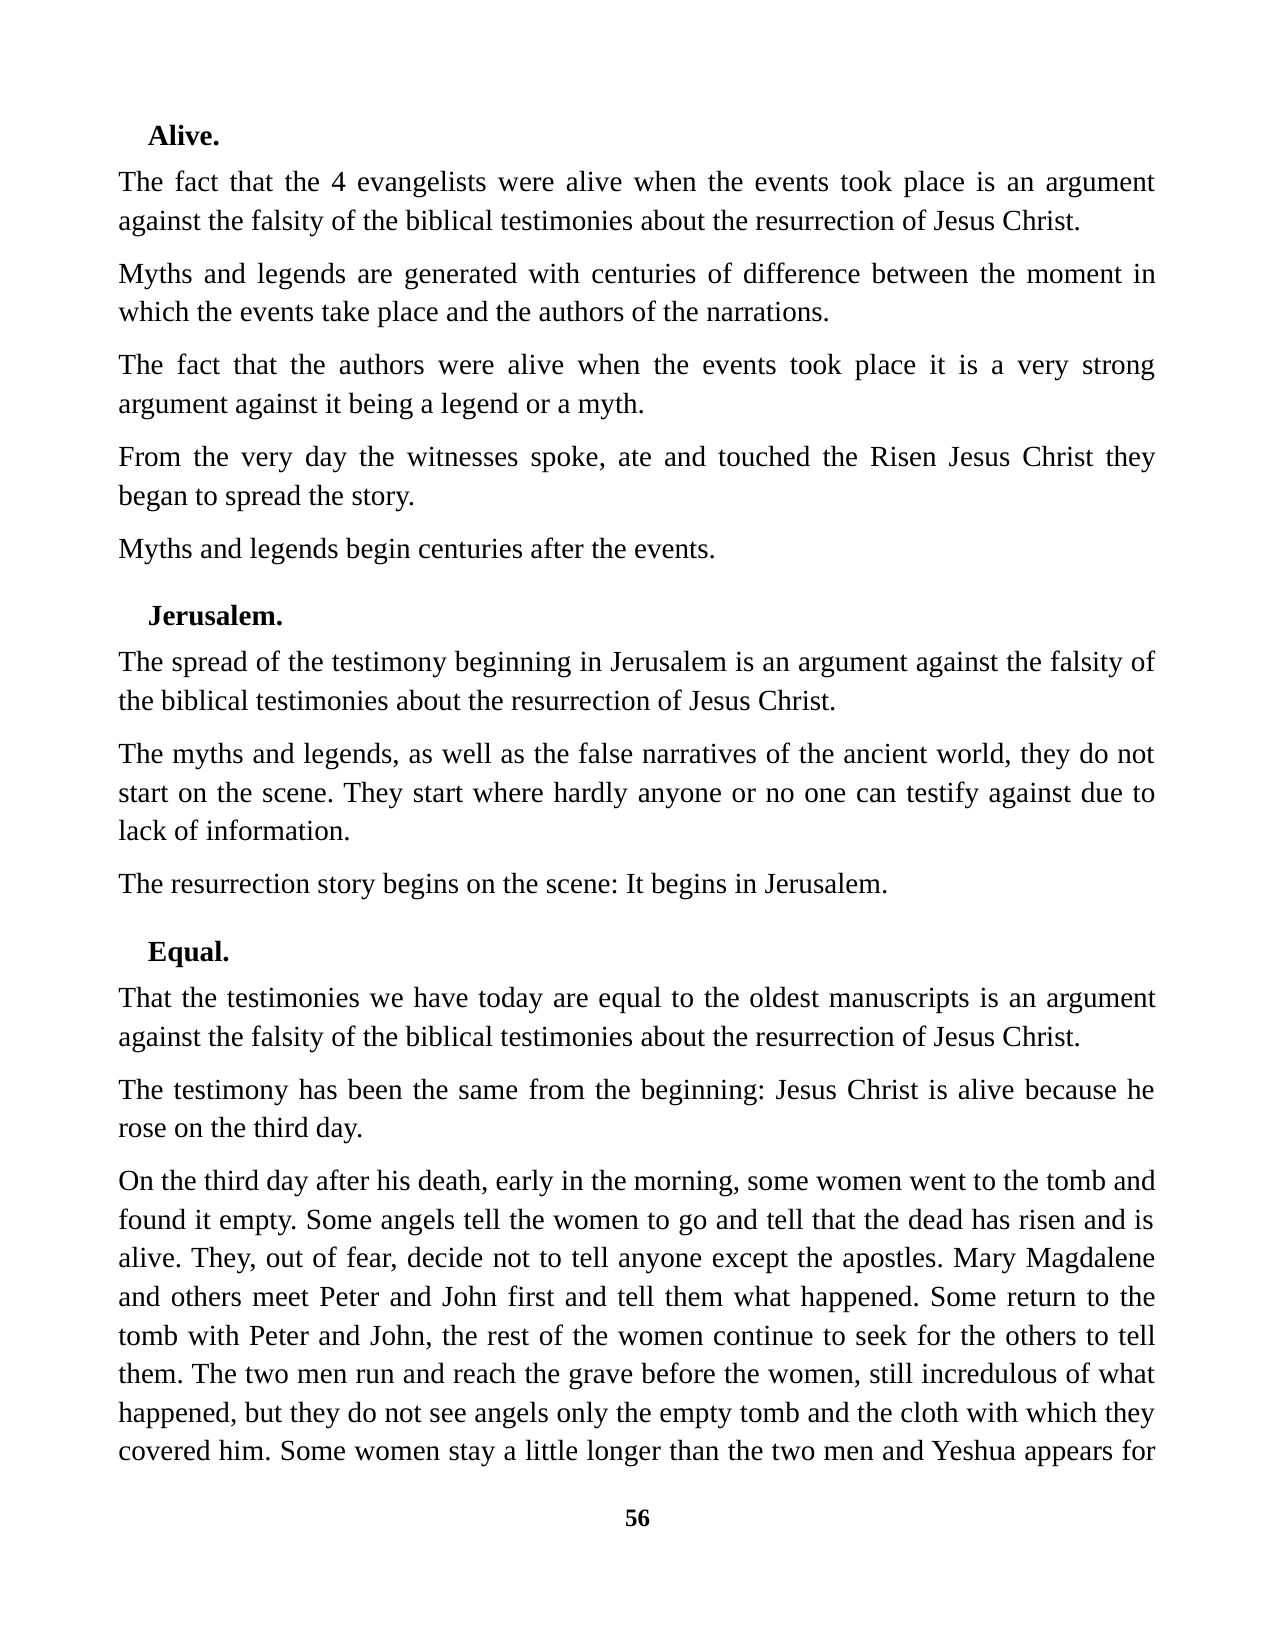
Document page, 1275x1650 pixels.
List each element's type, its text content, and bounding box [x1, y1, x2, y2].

text Myths and legends are generated with centuries of difference between the moment in which the events take place and the authors of the narrations. [118, 256, 1157, 328]
text The testimony has been the same from the beginning: Jesus Christ is alive because he rose on the third day. [118, 1072, 1157, 1144]
text The fact that the 4 evangelists were alive when the events took place is an argument against the falsity of the biblical testimonies about the resurrection of Jesus Christ. [118, 164, 1157, 236]
text From the very day the witnesses spoke, ate and touched the Risen Jesus Christ they began to spread the story. [118, 439, 1157, 511]
subtitle Equal. [148, 934, 1157, 968]
subtitle Jerusalem. [148, 598, 1157, 632]
subtitle Alive. [148, 118, 1157, 152]
text Myths and legends begin centuries after the events. [118, 531, 1157, 564]
text The spread of the testimony beginning in Jerusalem is an argument against the falsity of the biblical testimonies about the resurrection of Jesus Christ. [118, 644, 1157, 717]
text That the testimonies we have today are equal to the oldest manuscripts is an argument against the falsity of the biblical testimonies about the resurrection of Jesus Christ. [118, 980, 1157, 1052]
text On the third day after his death, early in the morning, some women went to the tomb and found it empty. Some angels tell the women to go and tell that the dead has risen and is alive. They, out of fear, decide not to tell anyone except the apostles. Mary Magdalene and others meet Peter and John first and tell them what happened. Some return to the tomb with Peter and John, the rest of the women continue to seek for the others to tell them. The two men run and reach the grave before the women, still incredulous of what happened, but they do not see angels only the empty tomb and the cloth with which they covered him. Some women stay a little longer than the two men and Yeshua appears for [118, 1163, 1157, 1467]
text The resurrection story begins on the scene: It begins in Jerusalem. [118, 866, 1157, 900]
text The fact that the authors were alive when the events took place it is a very strong argument against it being a legend or a myth. [118, 347, 1157, 419]
text The myths and legends, as well as the false narratives of the ancient world, they do not start on the scene. They start where hardly anyone or no one can testify against due to lack of information. [118, 736, 1157, 847]
